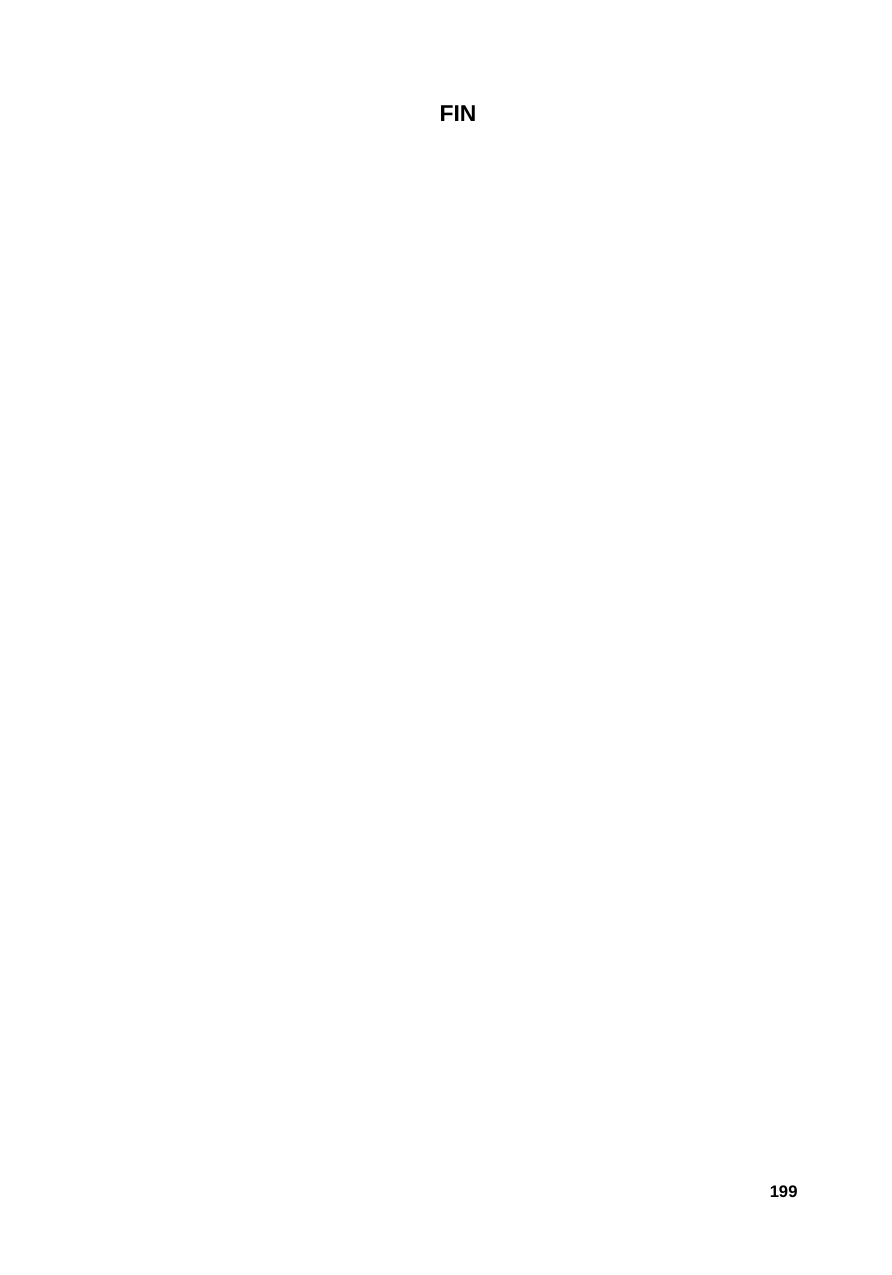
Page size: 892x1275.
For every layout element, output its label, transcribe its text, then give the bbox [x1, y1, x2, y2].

text FIN [118, 100, 797, 127]
